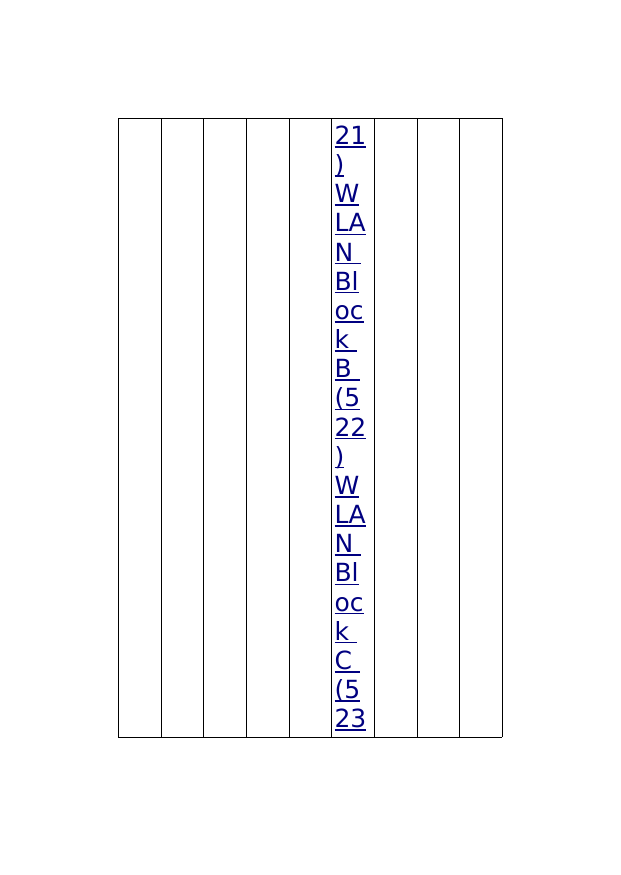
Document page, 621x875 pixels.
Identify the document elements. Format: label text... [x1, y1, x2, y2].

table_cell [460, 119, 502, 737]
table_cell [290, 119, 331, 737]
table_cell [162, 119, 203, 737]
table_cell [119, 119, 161, 737]
table_cell [204, 119, 246, 737]
table_cell 21) WLAN Block B (522) WLAN Block C (523 [332, 119, 374, 737]
table_cell [375, 119, 417, 737]
table_cell [418, 119, 459, 737]
table_cell [247, 119, 289, 737]
